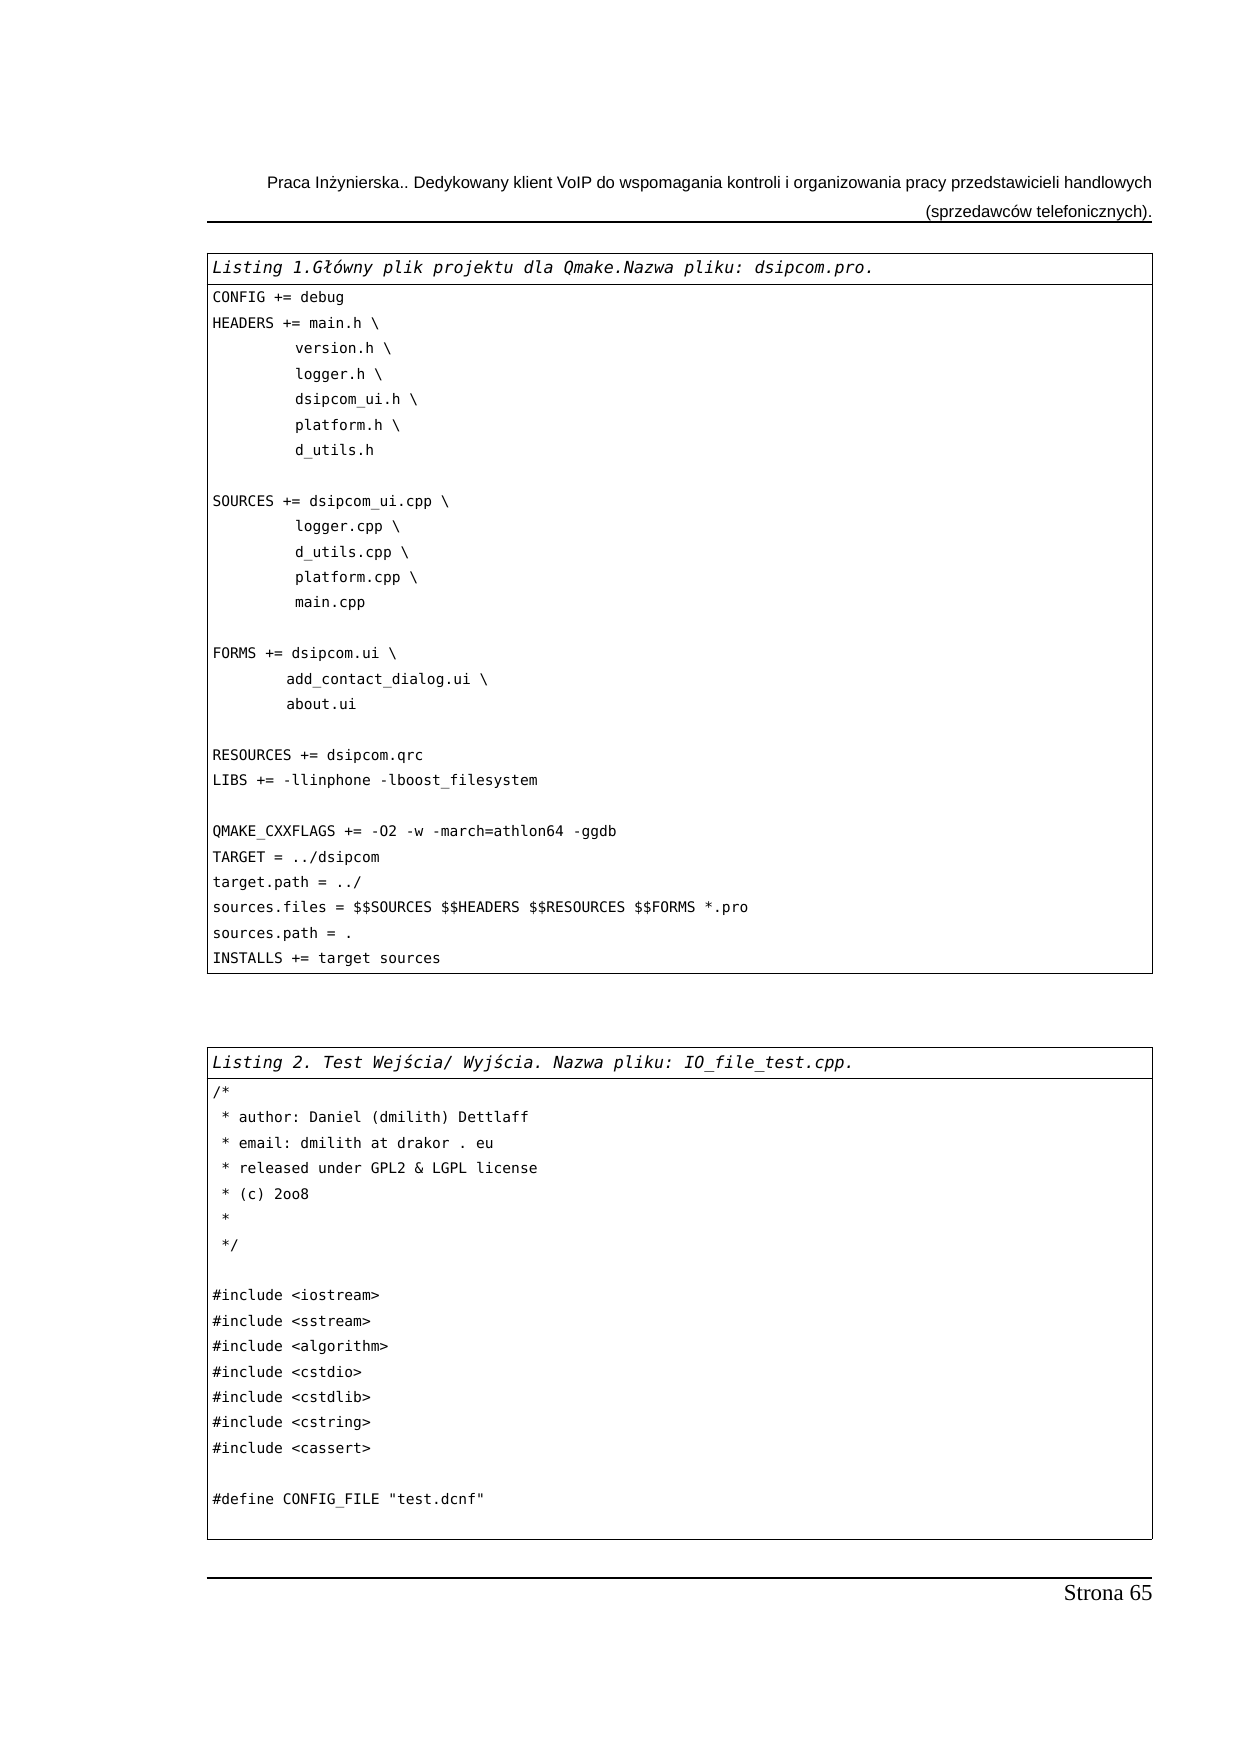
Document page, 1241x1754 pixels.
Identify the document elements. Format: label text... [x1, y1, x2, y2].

table_header Listing 2. Test Wejścia/ Wyjścia. Nazwa pliku: IO_file_test.cpp. [208, 1048, 1152, 1078]
table_cell CONFIG += debug HEADERS += main.h \ version.h \ logger.h \ dsipcom_ui.h \ platform.h \ d_utils.h SOURCES += dsipcom_ui.cpp \ logger.cpp \ d_utils.cpp \ platform.cpp \ main.cpp FORMS += dsipcom.ui \ add_contact_dialog.ui \ about.ui RESOURCES += dsipcom.qrc LIBS += -llinphone -lboost_filesystem QMAKE_CXXFLAGS += -O2 -w -march=athlon64 -ggdb TARGET = ../dsipcom target.path = ../ sources.files = $$SOURCES $$HEADERS $$RESOURCES $$FORMS *.pro sources.path = . INSTALLS += target sources [208, 285, 1152, 973]
table_header Listing 1.Główny plik projektu dla Qmake.Nazwa pliku: dsipcom.pro. [208, 254, 1152, 283]
table_cell /* * author: Daniel (dmilith) Dettlaff * email: dmilith at drakor . eu * released under GPL2 & LGPL license * (c) 2oo8 * */ #include <iostream> #include <sstream> #include <algorithm> #include <cstdio> #include <cstdlib> #include <cstring> #include <cassert> #define CONFIG_FILE "test.dcnf" [208, 1079, 1152, 1539]
